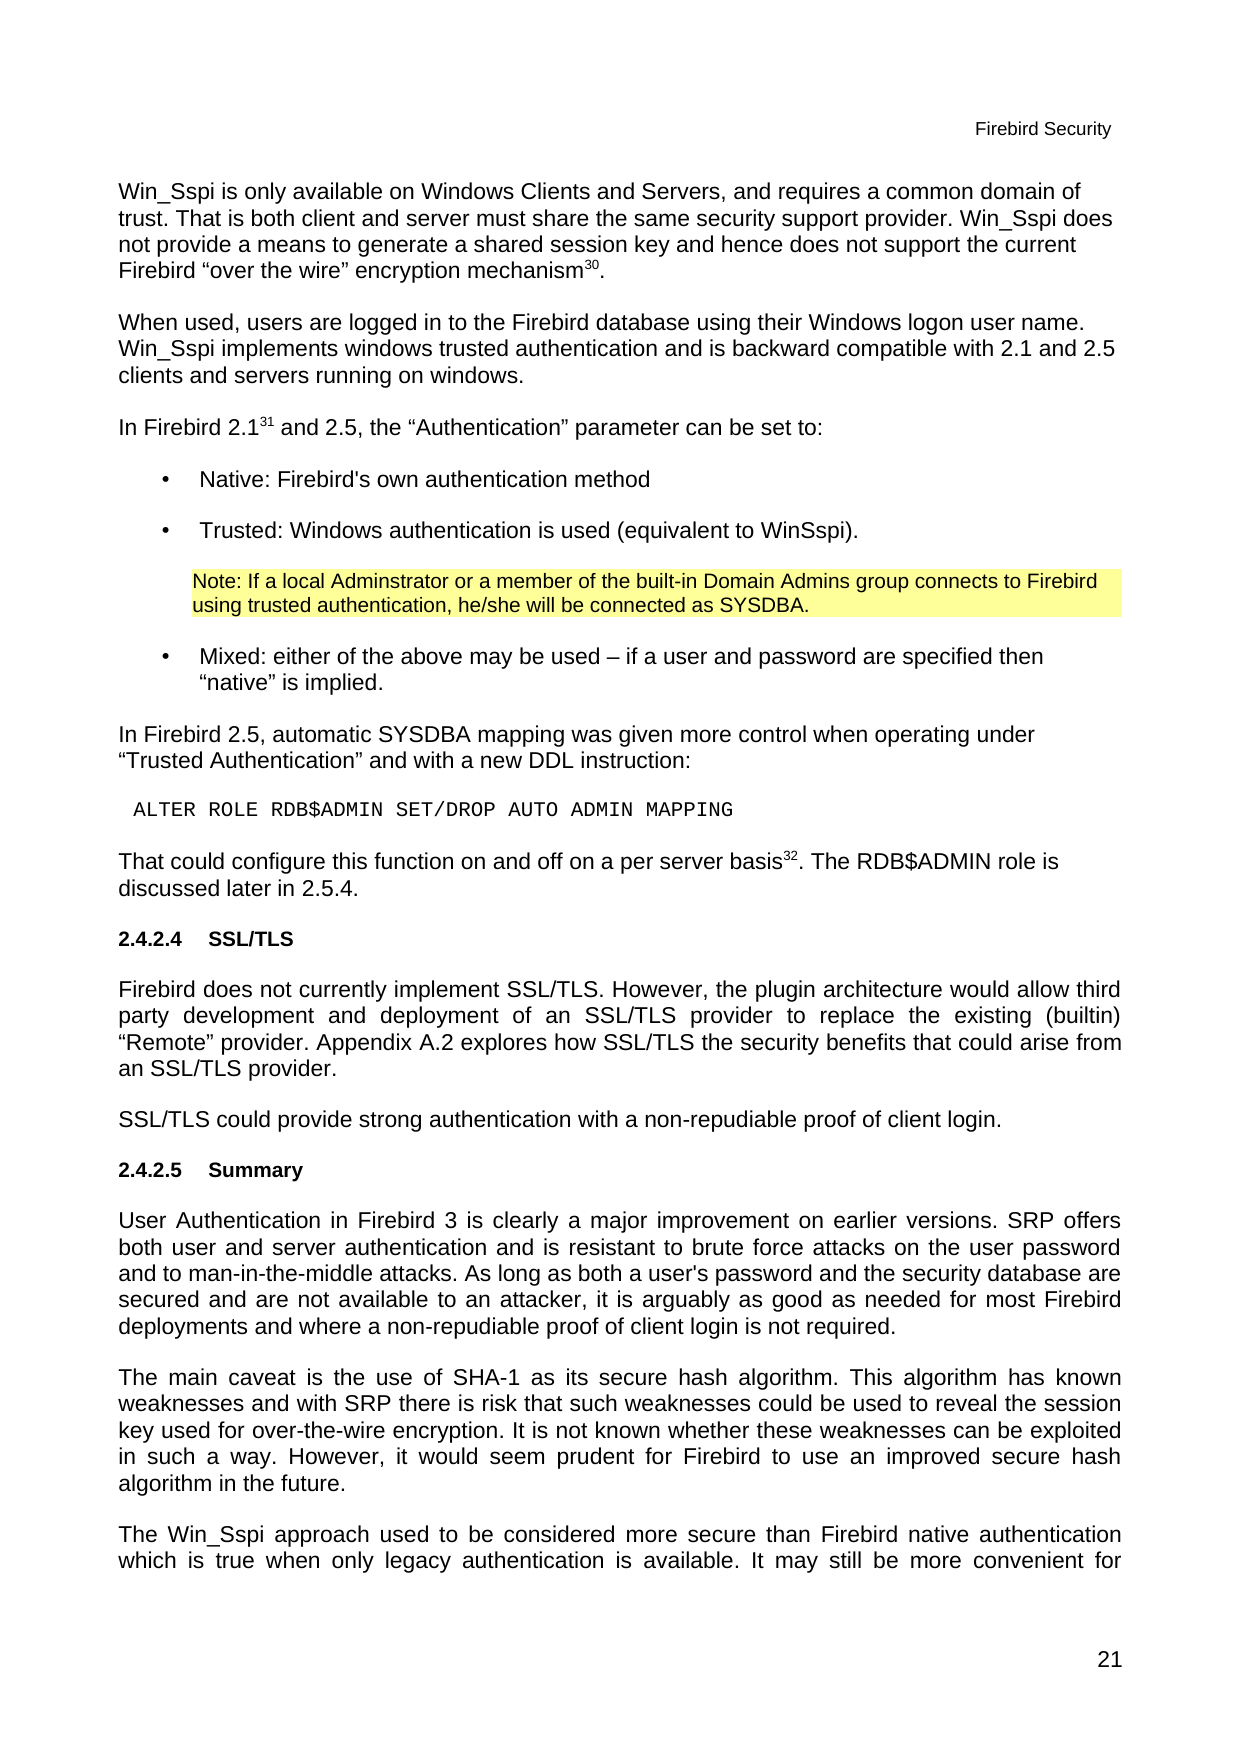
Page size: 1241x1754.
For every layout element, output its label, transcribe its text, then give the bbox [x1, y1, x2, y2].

text User Authentication in Firebird 3 is clearly a major improvement on earlier versions. SRP offers both user and server authentication and is resistant to brute force attacks on the user password and to man-in-the-middle attacks. As long as both a user's password and the security database are secured and are not available to an attacker, it is arguably as good as needed for most Firebird deployments and where a non-repudiable proof of client login is not required. [118, 1207, 1122, 1339]
text Note: If a local Adminstrator or a member of the built-in Domain Admins group connects to Firebird using trusted authentication, he/she will be connected as SYSDBA. [192, 569, 1122, 617]
text In Firebird 2.1 and 2.5, the “Authentication” parameter can be set to: [118, 414, 1122, 440]
text That could configure this function on and off on a per server basis. The RDB$ADMIN role is discussed later in 2.5.4. [118, 848, 1122, 901]
list Native: Firebird's own authentication method [162, 466, 1122, 492]
text ALTER ROLE RDB$ADMIN SET/DROP AUTO ADMIN MAPPING [133, 799, 1122, 823]
text SSL/TLS could provide strong authentication with a non-repudiable proof of client login. [118, 1106, 1122, 1133]
text In Firebird 2.5, automatic SYSDBA mapping was given more control when operating under “Trusted Authentication” and with a new DDL instruction: [118, 721, 1122, 774]
text Win_Sspi is only available on Windows Clients and Servers, and requires a common domain of trust. That is both client and server must share the same security support provider. Win_Sspi does not provide a means to generate a shared session key and hence does not support the current Firebird “over the wire” encryption mechanism. [118, 178, 1122, 283]
text When used, users are logged in to the Firebird database using their Windows logon user name. Win_Sspi implements windows trusted authentication and is backward compatible with 2.1 and 2.5 clients and servers running on windows. [118, 309, 1122, 388]
list Mixed: either of the above may be used – if a user and password are specified then “native” is implied. [162, 643, 1122, 695]
text The main caveat is the use of SHA-1 as its secure hash algorithm. This algorithm has known weaknesses and with SRP there is risk that such weaknesses could be used to reveal the session key used for over-the-wire encryption. It is not known whether these weaknesses can be exploited in such a way. However, it would seem prudent for Firebird to use an improved secure hash algorithm in the future. [118, 1364, 1122, 1496]
text The Win_Sspi approach used to be considered more secure than Firebird native authentication which is true when only legacy authentication is available. It may still be more convenient for [118, 1521, 1122, 1573]
subtitle Summary [118, 1158, 1122, 1182]
subtitle SSL/TLS [118, 927, 1122, 951]
list Trusted: Windows authentication is used (equivalent to WinSspi). [162, 517, 1122, 544]
text Firebird does not currently implement SSL/TLS. However, the plugin architecture would allow third party development and deployment of an SSL/TLS provider to replace the existing (builtin) “Remote” provider. Appendix A.2 explores how SSL/TLS the security benefits that could arise from an SSL/TLS provider. [118, 976, 1122, 1081]
